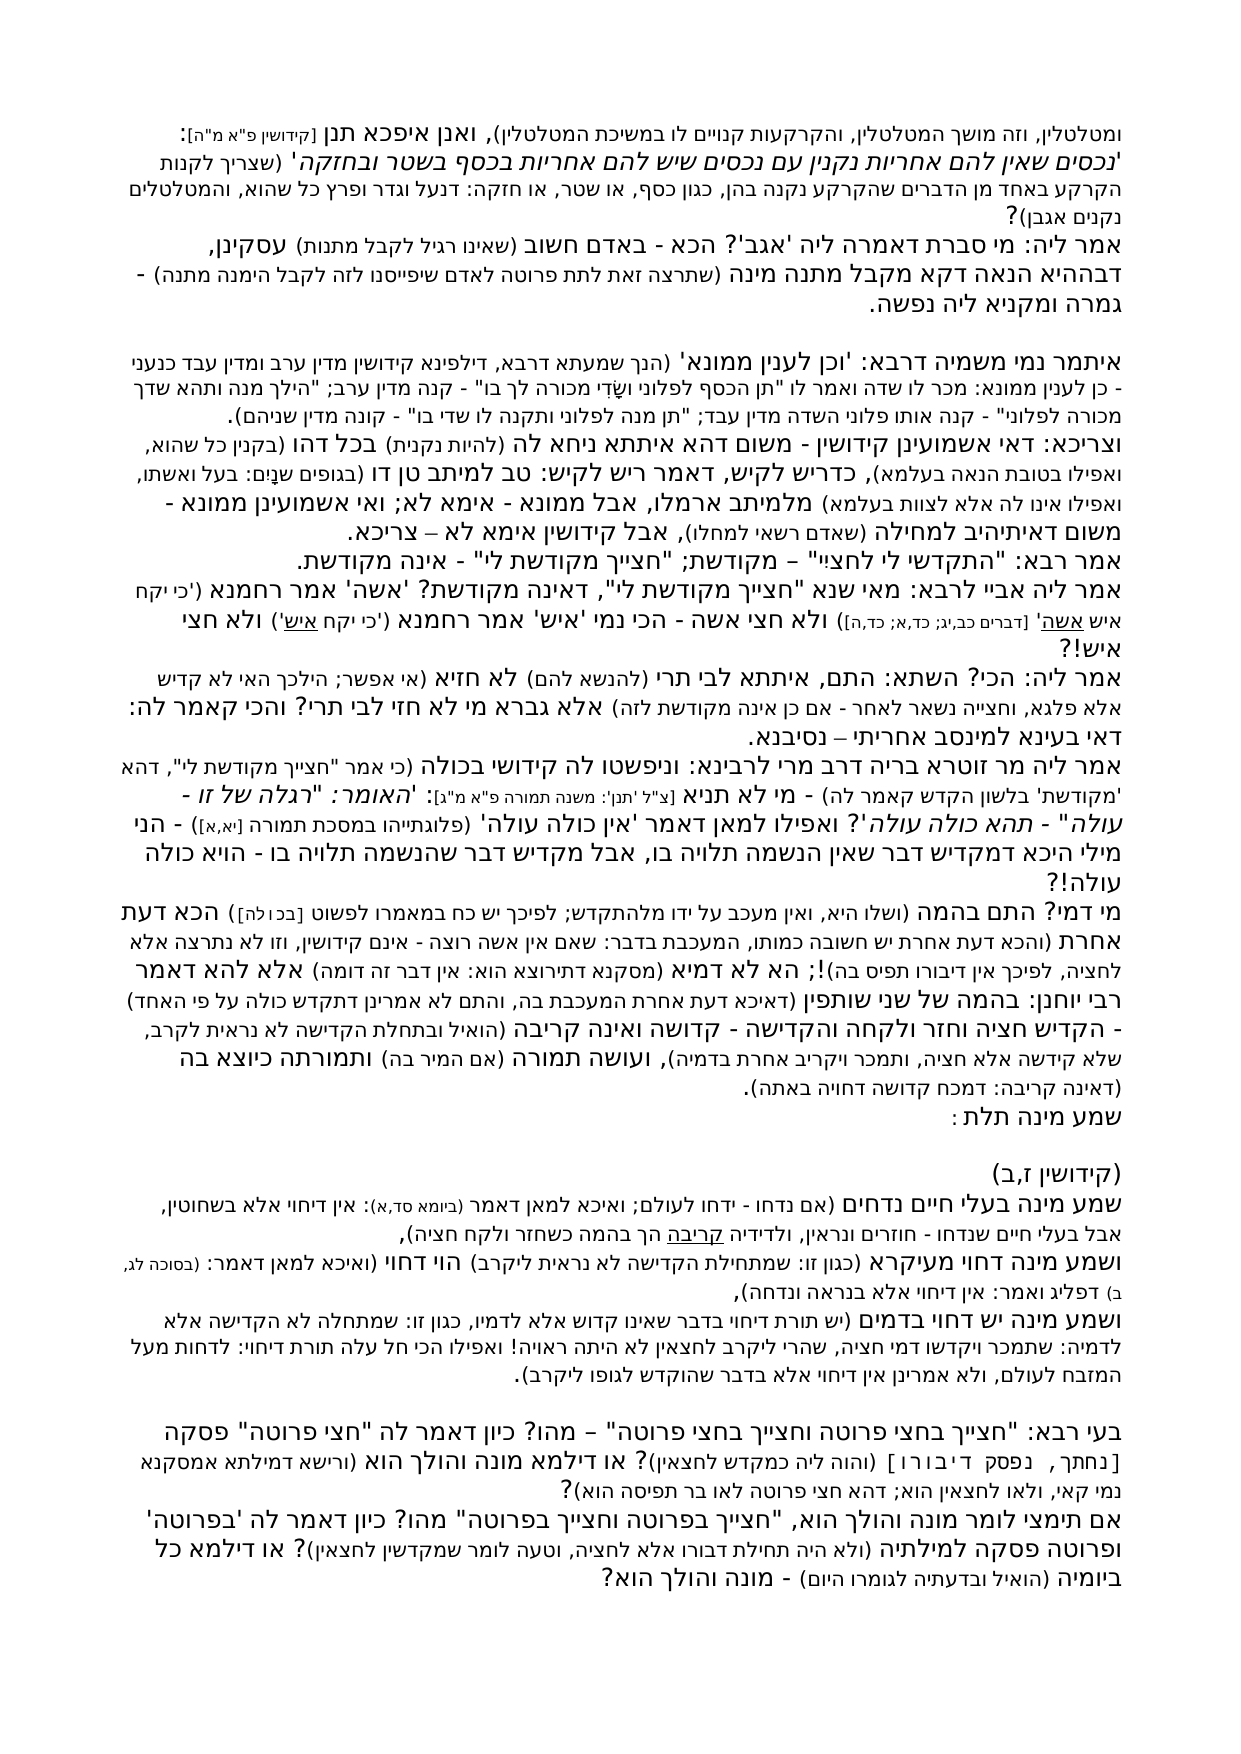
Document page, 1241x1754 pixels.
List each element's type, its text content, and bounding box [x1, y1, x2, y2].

text אמר ליה מר זוטרא בריה דרב מרי לרבינא: וניפשטו לה קידושי בכולה (כי אמר "חצייך מקודשת לי", דהא 'מקודשת' בלשון הקדש קאמר לה) - מי לא תניא [צ"ל 'תנן': משנה תמורה פ"א מ"ג]: 'האומר: "רגלה של זו - עולה" - תהא כולה עולה'? ואפילו למאן דאמר 'אין כולה עולה' (פלוגתייהו במסכת תמורה [יא,א]) - הני מילי היכא דמקדיש דבר שאין הנשמה תלויה בו, אבל מקדיש דבר שהנשמה תלויה בו - הויא כולה עולה!? [118, 751, 1122, 897]
text ושמע מינה דחוי מעיקרא (כגון זו: שמתחילת הקדישה לא נראית ליקרב) הוי דחוי (ואיכא למאן דאמר: (בסוכה לג,ב) דפליג ואמר: אין דיחוי אלא בנראה ונדחה), [118, 1247, 1122, 1305]
text איתמר נמי משמיה דרבא: 'וכן לענין ממונא' (הנך שמעתא דרבא, דילפינא קידושין מדין ערב ומדין עבד כנעני - כן לענין ממונא: מכר לו שדה ואמר לו "תן הכסף לפלוני ושָׂדִי מכורה לך בו" - קנה מדין ערב; "הילך מנה ותהא שדך מכורה לפלוני" - קנה אותו פלוני השדה מדין עבד; "תן מנה לפלוני ותקנה לו שדי בו" - קונה מדין שניהם). [118, 347, 1122, 429]
text שמע מינה בעלי חיים נדחים (אם נדחו - ידחו לעולם; ואיכא למאן דאמר (ביומא סד,א): אין דיחוי אלא בשחוטין, אבל בעלי חיים שנדחו - חוזרים ונראין, ולדידיה קריבה הך בהמה כשחזר ולקח חציה), [118, 1189, 1122, 1247]
text אמר ליה: הכי? השתא: התם, איתתא לבי תרי (להנשא להם) לא חזיא (אי אפשר; הילכך האי לא קדיש אלא פלגא, וחצייה נשאר לאחר - אם כן אינה מקודשת לזה) אלא גברא מי לא חזי לבי תרי? והכי קאמר לה: דאי בעינא למינסב אחריתי – נסיבנא. [118, 663, 1122, 751]
text אמר ליה: מי סברת דאמרה ליה 'אגב'? הכא - באדם חשוב (שאינו רגיל לקבל מתנות) עסקינן, דבההיא הנאה דקא מקבל מתנה מינה (שתרצה זאת לתת פרוטה לאדם שיפייסנו לזה לקבל הימנה מתנה) - גמרה ומקניא ליה נפשה. [118, 230, 1122, 318]
text אמר ליה אביי לרבא: מאי שנא "חצייך מקודשת לי", דאינה מקודשת? 'אשה' אמר רחמנא ('כי יקח איש אשה' [דברים כב,יג; כד,א; כד,ה]) ולא חצי אשה - הכי נמי 'איש' אמר רחמנא ('כי יקח איש') ולא חצי איש!? [118, 576, 1122, 663]
text מי דמי? התם בהמה (ושלו היא, ואין מעכב על ידו מלהתקדש; לפיכך יש כח במאמרו לפשוט [בכולה]) הכא דעת אחרת (והכא דעת אחרת יש חשובה כמותו, המעכבת בדבר: שאם אין אשה רוצה - אינם קידושין, וזו לא נתרצה אלא לחציה, לפיכך אין דיבורו תפיס בה)!; הא לא דמיא (מסקנא דתירוצא הוא: אין דבר זה דומה) אלא להא דאמר רבי יוחנן: בהמה של שני שותפין (דאיכא דעת אחרת המעכבת בה, והתם לא אמרינן דתקדש כולה על פי האחד) - הקדיש חציה וחזר ולקחה והקדישה - קדושה ואינה קריבה (הואיל ובתחלת הקדישה לא נראית לקרב, שלא קידשה אלא חציה, ותמכר ויקריב אחרת בדמיה), ועושה תמורה (אם המיר בה) ותמורתה כיוצא בה (דאינה קריבה: דמכח קדושה דחויה באתה). [118, 897, 1122, 1102]
text (קידושין ז,ב) [118, 1159, 1122, 1189]
text ומטלטלין, וזה מושך המטלטלין, והקרקעות קנויים לו במשיכת המטלטלין), ואנן איפכא תנן [קידושין פ"א מ"ה]: 'נכסים שאין להם אחריות נקנין עם נכסים שיש להם אחריות בכסף בשטר ובחזקה' (שצריך לקנות הקרקע באחד מן הדברים שהקרקע נקנה בהן, כגון כסף, או שטר, או חזקה: דנעל וגדר ופרץ כל שהוא, והמטלטלים נקנים אגבן)? [118, 118, 1122, 230]
text בעי רבא: "חצייך בחצי פרוטה וחצייך בחצי פרוטה" – מהו? כיון דאמר לה "חצי פרוטה" פסקה [נחתך, נפסק דיבורו] (והוה ליה כמקדש לחצאין)? או דילמא מונה והולך הוא (ורישא דמילתא אמסקנא נמי קאי, ולאו לחצאין הוא; דהא חצי פרוטה לאו בר תפיסה הוא)? [118, 1417, 1122, 1505]
text אם תימצי לומר מונה והולך הוא, "חצייך בפרוטה וחצייך בפרוטה" מהו? כיון דאמר לה 'בפרוטה' ופרוטה פסקה למילתיה (ולא היה תחילת דבורו אלא לחציה, וטעה לומר שמקדשין לחצאין)? או דילמא כל ביומיה (הואיל ובדעתיה לגומרו היום) - מונה והולך הוא? [118, 1505, 1122, 1592]
text שמע מינה תלת : [118, 1102, 1122, 1131]
text וצריכא: דאי אשמועינן קידושין - משום דהא איתתא ניחא לה (להיות נקנית) בכל דהו (בקנין כל שהוא, ואפילו בטובת הנאה בעלמא), כדריש לקיש, דאמר ריש לקיש: טב למיתב טן דו (בגופים שנָיִם: בעל ואשתו, ואפילו אינו לה אלא לצוות בעלמא) מלמיתב ארמלו, אבל ממונא - אימא לא; ואי אשמועינן ממונא - משום דאיתיהיב למחילה (שאדם רשאי למחלו), אבל קידושין אימא לא – צריכא. [118, 429, 1122, 546]
text אמר רבא: "התקדשי לי לחציִי" – מקודשת; "חצייך מקודשת לי" - אינה מקודשת. [118, 546, 1122, 576]
text ושמע מינה יש דחוי בדמים (יש תורת דיחוי בדבר שאינו קדוש אלא לדמיו, כגון זו: שמתחלה לא הקדישה אלא לדמיה: שתמכר ויקדשו דמי חציה, שהרי ליקרב לחצאין לא היתה ראויה! ואפילו הכי חל עלה תורת דיחוי: לדחות מעל המזבח לעולם, ולא אמרינן אין דיחוי אלא בדבר שהוקדש לגופו ליקרב). [118, 1305, 1122, 1388]
